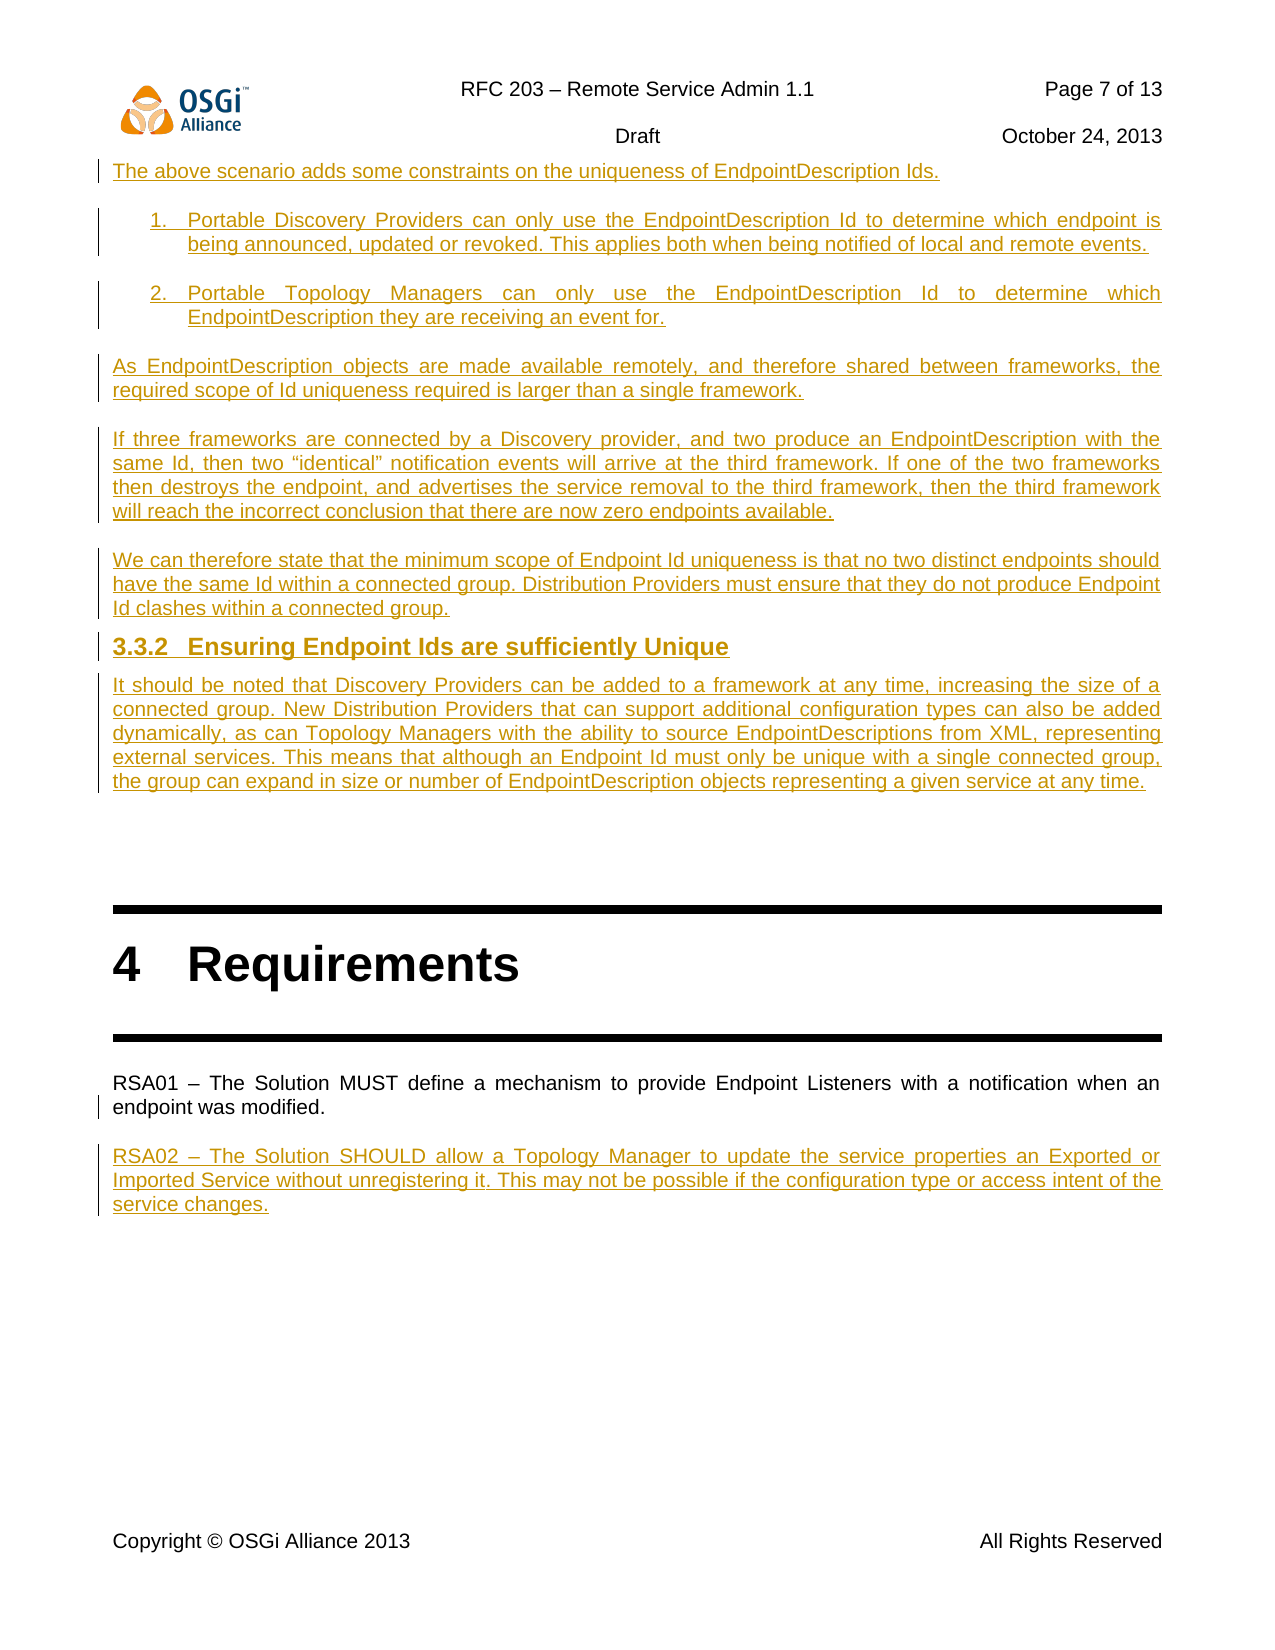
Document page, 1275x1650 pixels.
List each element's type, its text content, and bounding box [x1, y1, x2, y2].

text external services. This means that although an Endpoint Id must only be unique with a single connected group, [112, 743, 1162, 766]
text service changes. [112, 1190, 1162, 1216]
list being announced, updated or revoked. This applies both when being notified of local and remote events. [150, 230, 1162, 256]
text RSA02 – The Solution SHOULD allow a Topology Manager to update the service properties an Exported or Imported Service without unregistering it. This may not be possible if the configuration type or access intent of the [112, 1144, 1162, 1189]
subtitle Ensuring Endpoint Ids are sufficiently Unique [112, 632, 1162, 661]
subtitle Requirements [112, 906, 1162, 1042]
text required scope of Id uniqueness required is larger than a single framework. [112, 376, 1162, 402]
text dynamically, as can Topology Managers with the ability to source EndpointDescriptions from XML, representing [112, 719, 1162, 742]
text RSA01 – The Solution MUST define a mechanism to provide Endpoint Listeners with a notification when an endpoint was modified. [112, 1071, 1162, 1119]
text the group can expand in size or number of EndpointDescription objects representing a given service at any time. [112, 767, 1162, 793]
list Portable Topology Managers can only use the EndpointDescription Id to determine which [150, 281, 1162, 302]
text same Id, then two “identical” notification events will arrive at the third framework. If one of the two frameworks [112, 449, 1162, 472]
text then destroys the endpoint, and advertises the service removal to the third framework, then the third framework will reach the incorrect conclusion that there are now zero endpoints available. [112, 473, 1162, 522]
list EndpointDescription they are receiving an event for. [150, 303, 1162, 329]
text If three frameworks are connected by a Discovery provider, and two produce an EndpointDescription with the [112, 427, 1162, 448]
list Portable Discovery Providers can only use the EndpointDescription Id to determine which endpoint is [150, 208, 1162, 229]
text We can therefore state that the minimum scope of Endpoint Id uniqueness is that no two distinct endpoints should have the same Id within a connected group. Distribution Providers must ensure that they do not produce Endpoint Id clashes within a connected group. [112, 547, 1162, 619]
text As EndpointDescription objects are made available remotely, and therefore shared between frameworks, the [112, 354, 1162, 375]
picture [113, 78, 257, 142]
text It should be noted that Discovery Providers can be added to a framework at any time, increasing the size of a connected group. New Distribution Providers that can support additional configuration types can also be added [112, 673, 1162, 718]
text The above scenario adds some constraints on the uniqueness of EndpointDescription Ids. [112, 159, 1162, 183]
